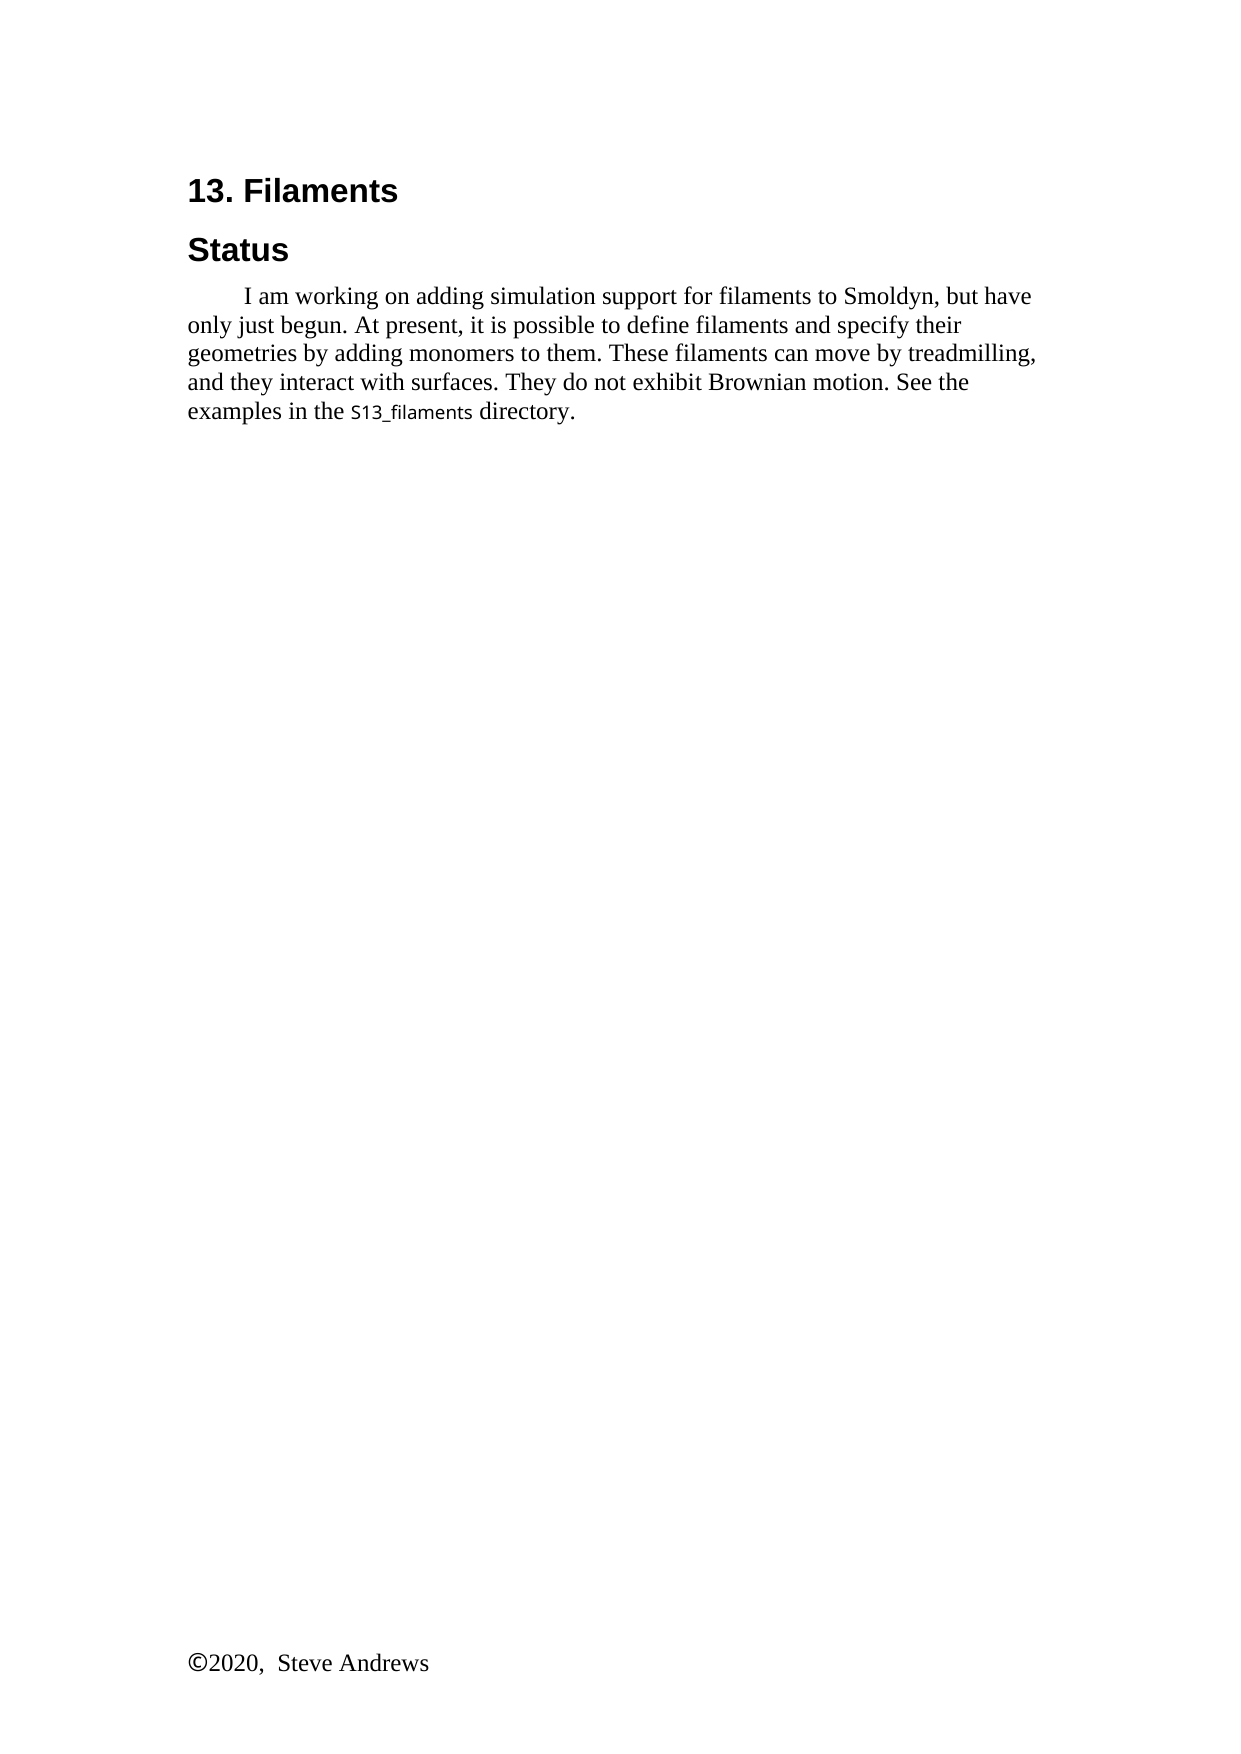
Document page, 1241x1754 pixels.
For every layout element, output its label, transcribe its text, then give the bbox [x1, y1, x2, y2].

subtitle 13. Filaments [187, 171, 1053, 209]
text I am working on adding simulation support for filaments to Smoldyn, but have only just begun. At present, it is possible to define filaments and specify their geometries by adding monomers to them. These filaments can move by treadmilling, and they interact with surfaces. They do not exhibit Brownian motion. See the examples in the S13_filaments directory. [187, 281, 1053, 425]
subtitle Status [187, 230, 1053, 268]
